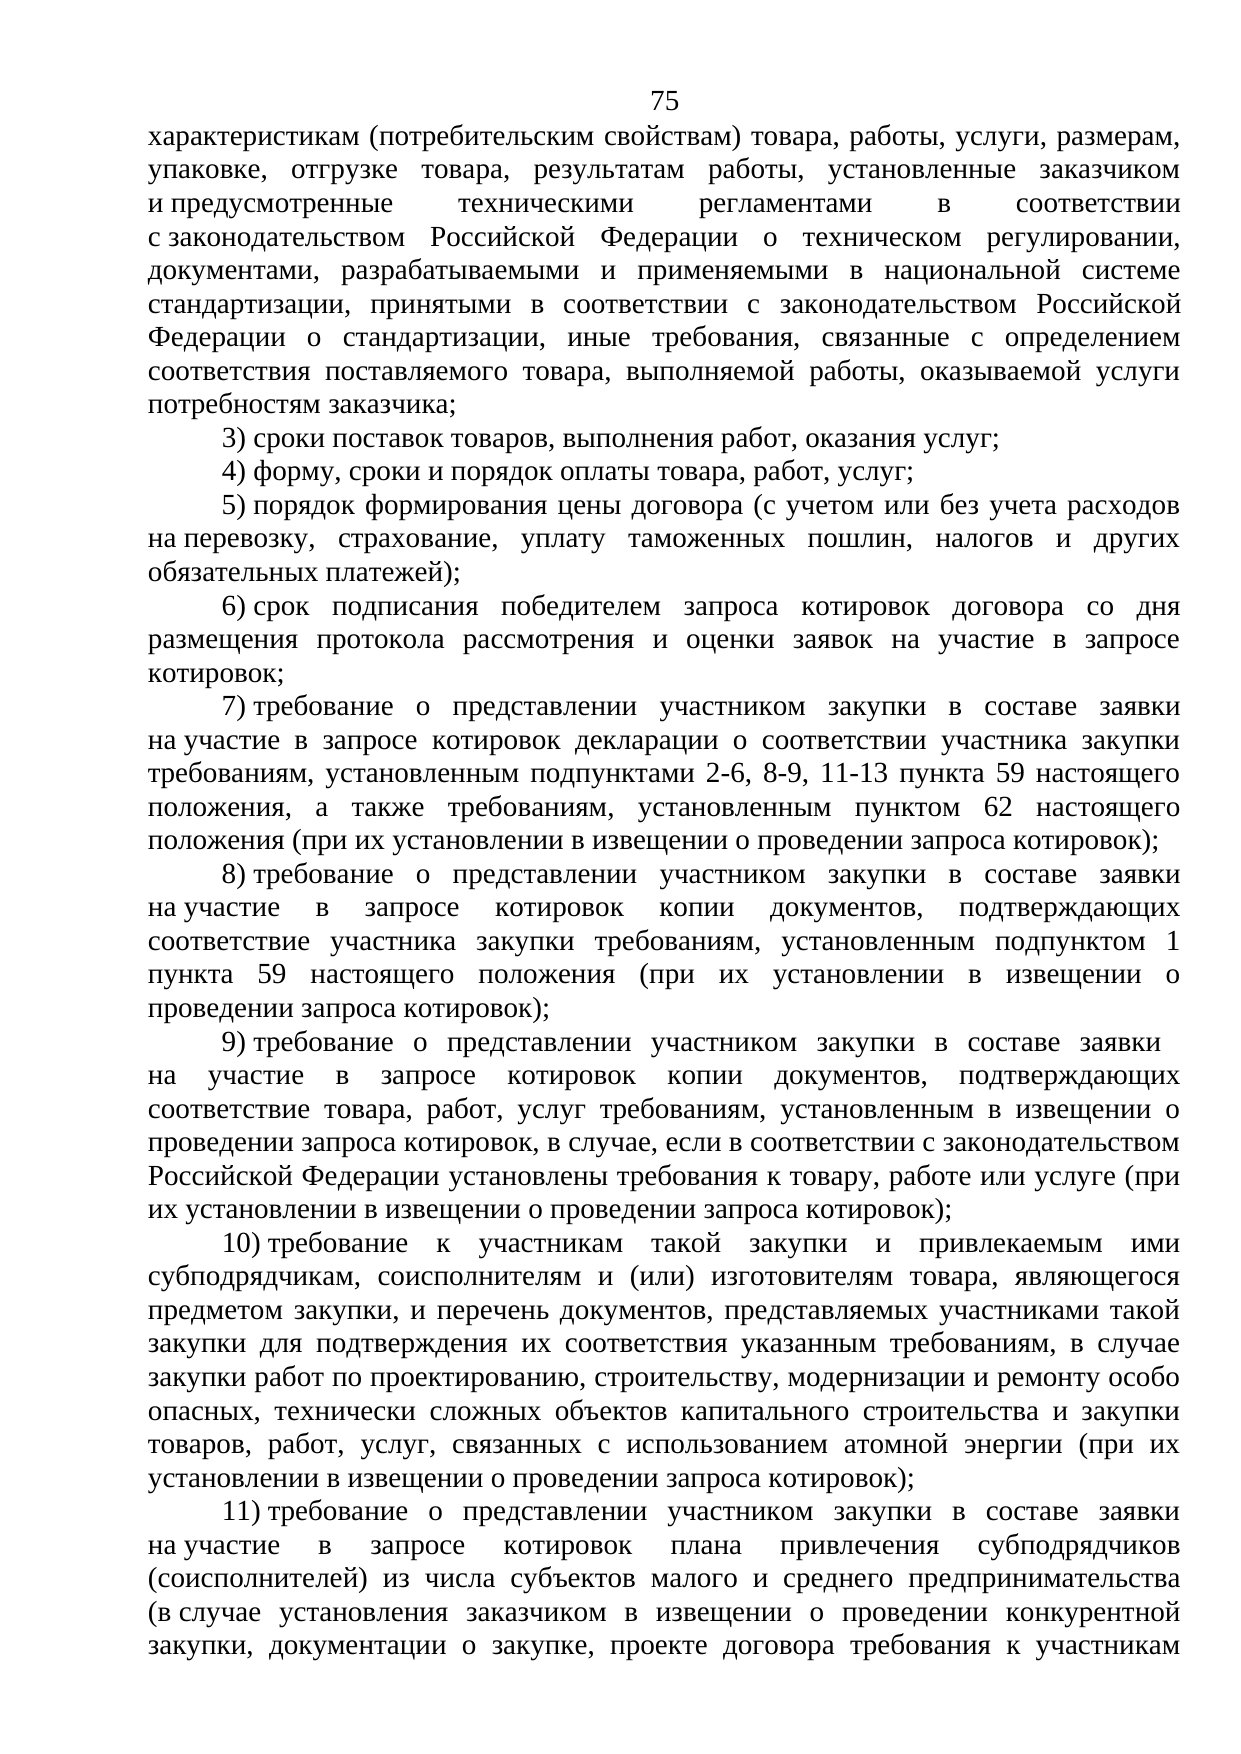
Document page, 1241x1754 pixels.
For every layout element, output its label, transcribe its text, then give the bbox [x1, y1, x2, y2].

text 9) требование о представлении участником закупки в составе заявки на участие в запросе котировок копии документов, подтверждающих соответствие товара, работ, услуг требованиям, установленным в извещении о проведении запроса котировок, в случае, если в соответствии с законодательством Российской Федерации установлены требования к товару, работе или услуге (при их установлении в извещении о проведении запроса котировок); [148, 1024, 1181, 1225]
text 8) требование о представлении участником закупки в составе заявки на участие в запросе котировок копии документов, подтверждающих соответствие участника закупки требованиям, установленным подпунктом 1 пункта 59 настоящего положения (при их установлении в извещении о проведении запроса котировок); [148, 856, 1181, 1024]
text 6) срок подписания победителем запроса котировок договора со дня размещения протокола рассмотрения и оценки заявок на участие в запросе котировок; [148, 588, 1181, 688]
text 7) требование о представлении участником закупки в составе заявки на участие в запросе котировок декларации о соответствии участника закупки требованиям, установленным подпунктами 2-6, 8-9, 11-13 пункта 59 настоящего положения, а также требованиям, установленным пунктом 62 настоящего положения (при их установлении в извещении о проведении запроса котировок); [148, 688, 1181, 856]
text 4) форму, сроки и порядок оплаты товара, работ, услуг; [148, 453, 1181, 487]
text 5) порядок формирования цены договора (с учетом или без учета расходов на перевозку, страхование, уплату таможенных пошлин, налогов и других обязательных платежей); [148, 487, 1181, 588]
text 10) требование к участникам такой закупки и привлекаемым ими субподрядчикам, соисполнителям и (или) изготовителям товара, являющегося предметом закупки, и перечень документов, представляемых участниками такой закупки для подтверждения их соответствия указанным требованиям, в случае закупки работ по проектированию, строительству, модернизации и ремонту особо опасных, технически сложных объектов капитального строительства и закупки товаров, работ, услуг, связанных с использованием атомной энергии (при их установлении в извещении о проведении запроса котировок); [148, 1225, 1181, 1493]
text 11) требование о представлении участником закупки в составе заявки на участие в запросе котировок плана привлечения субподрядчиков (соисполнителей) из числа субъектов малого и среднего предпринимательства (в случае установления заказчиком в извещении о проведении конкурентной закупки, документации о закупке, проекте договора требования к участникам [148, 1493, 1181, 1661]
text характеристикам (потребительским свойствам) товара, работы, услуги, размерам, упаковке, отгрузке товара, результатам работы, установленные заказчиком и предусмотренные техническими регламентами в соответствии с законодательством Российской Федерации о техническом регулировании, документами, разрабатываемыми и применяемыми в национальной системе стандартизации, принятыми в соответствии с законодательством Российской Федерации о стандартизации, иные требования, связанные с определением соответствия поставляемого товара, выполняемой работы, оказываемой услуги потребностям заказчика; [148, 118, 1181, 420]
text 3) сроки поставок товаров, выполнения работ, оказания услуг; [148, 420, 1181, 453]
